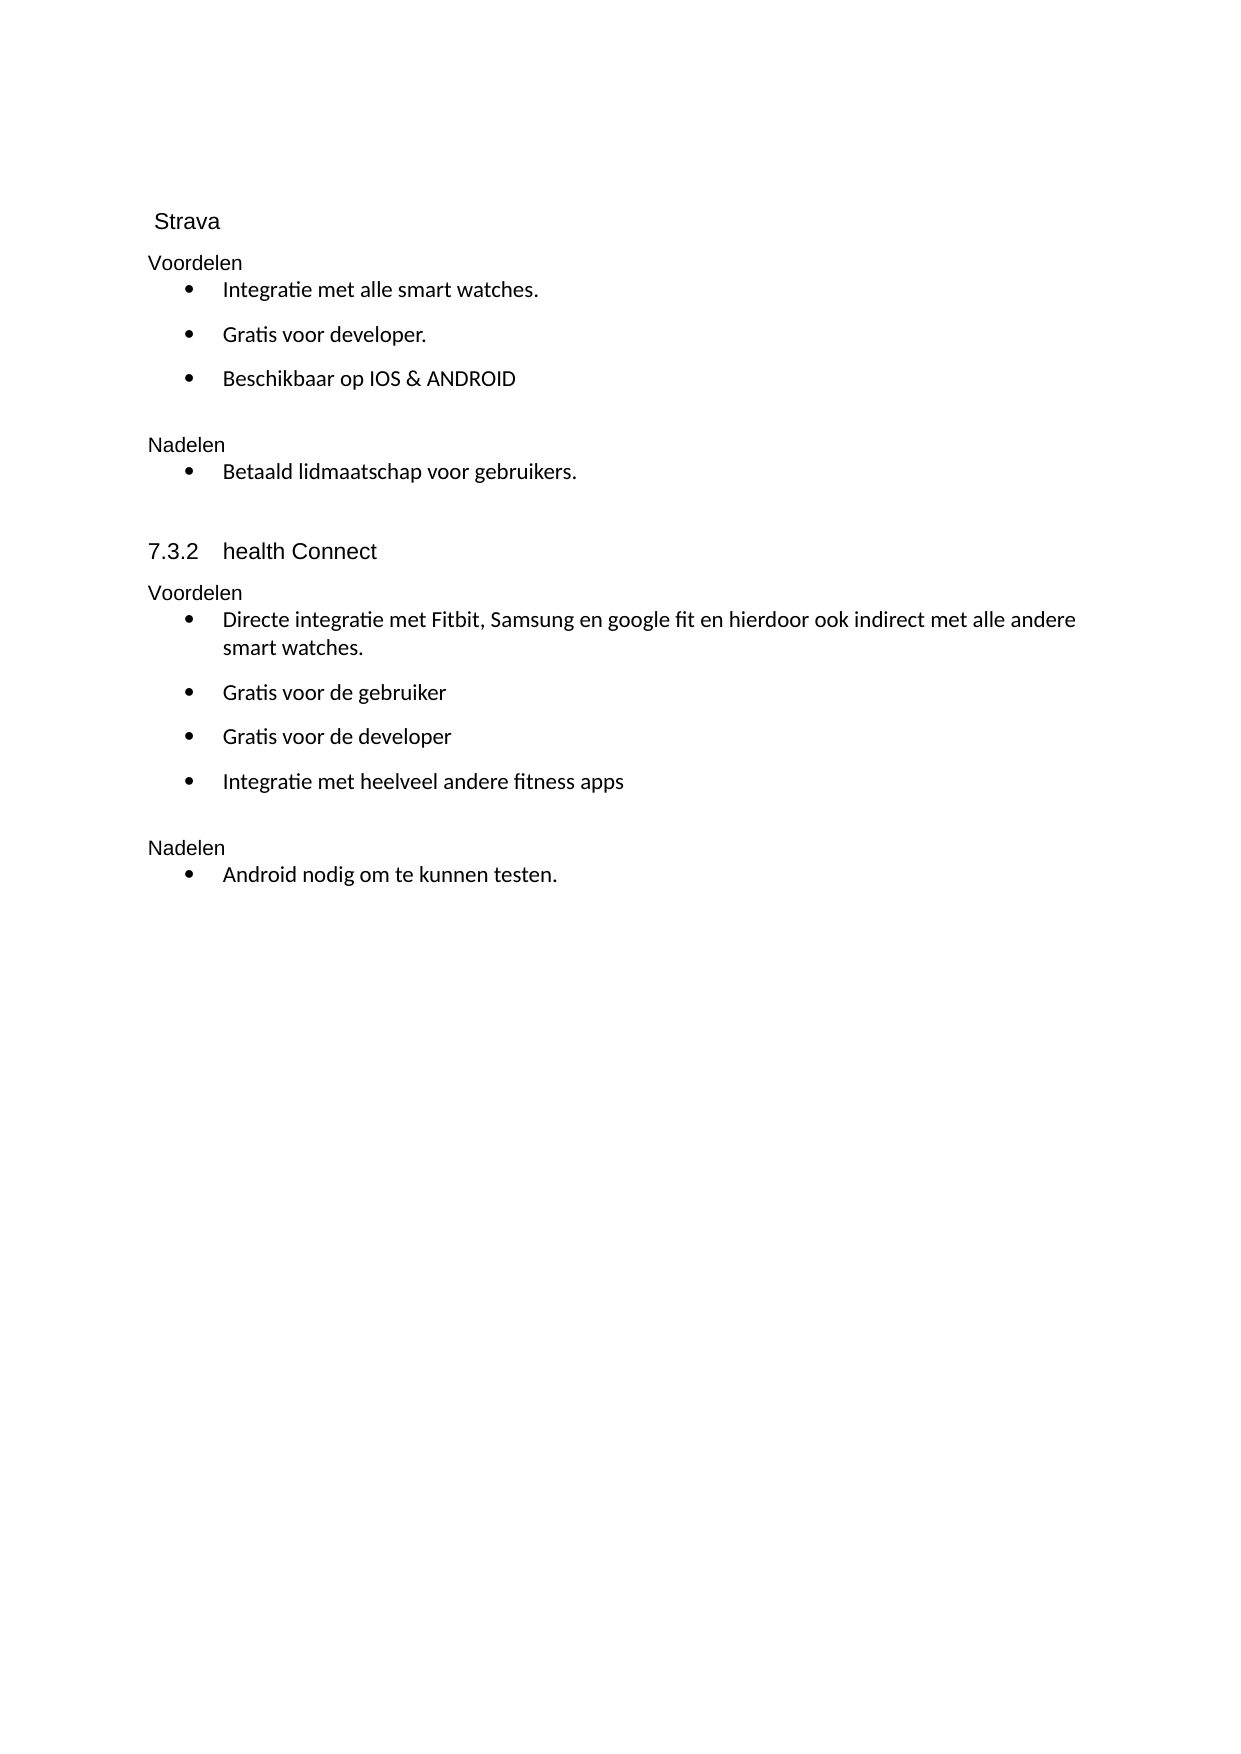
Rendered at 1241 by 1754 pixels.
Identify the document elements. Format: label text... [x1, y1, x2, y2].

list Directe integratie met Fitbit, Samsung en google fit en hierdoor ook indirect met alle andere smart watches. [185, 605, 1093, 661]
text Voordelen [148, 251, 1093, 275]
list Betaald lidmaatschap voor gebruikers. [185, 457, 1093, 485]
text Voordelen [148, 581, 1093, 605]
text Nadelen [148, 836, 1093, 860]
list Android nodig om te kunnen testen. [185, 860, 1093, 888]
list Integratie met heelveel andere fitness apps [185, 767, 1093, 795]
text Nadelen [148, 433, 1093, 457]
list Gratis voor de gebruiker [185, 678, 1093, 706]
list Beschikbaar op IOS & ANDROID [185, 364, 1093, 392]
list Gratis voor de developer [185, 722, 1093, 751]
subtitle Strava [148, 208, 1093, 234]
subtitle health Connect [148, 538, 1093, 564]
list Gratis voor developer. [185, 320, 1093, 348]
list Integratie met alle smart watches. [185, 275, 1093, 303]
